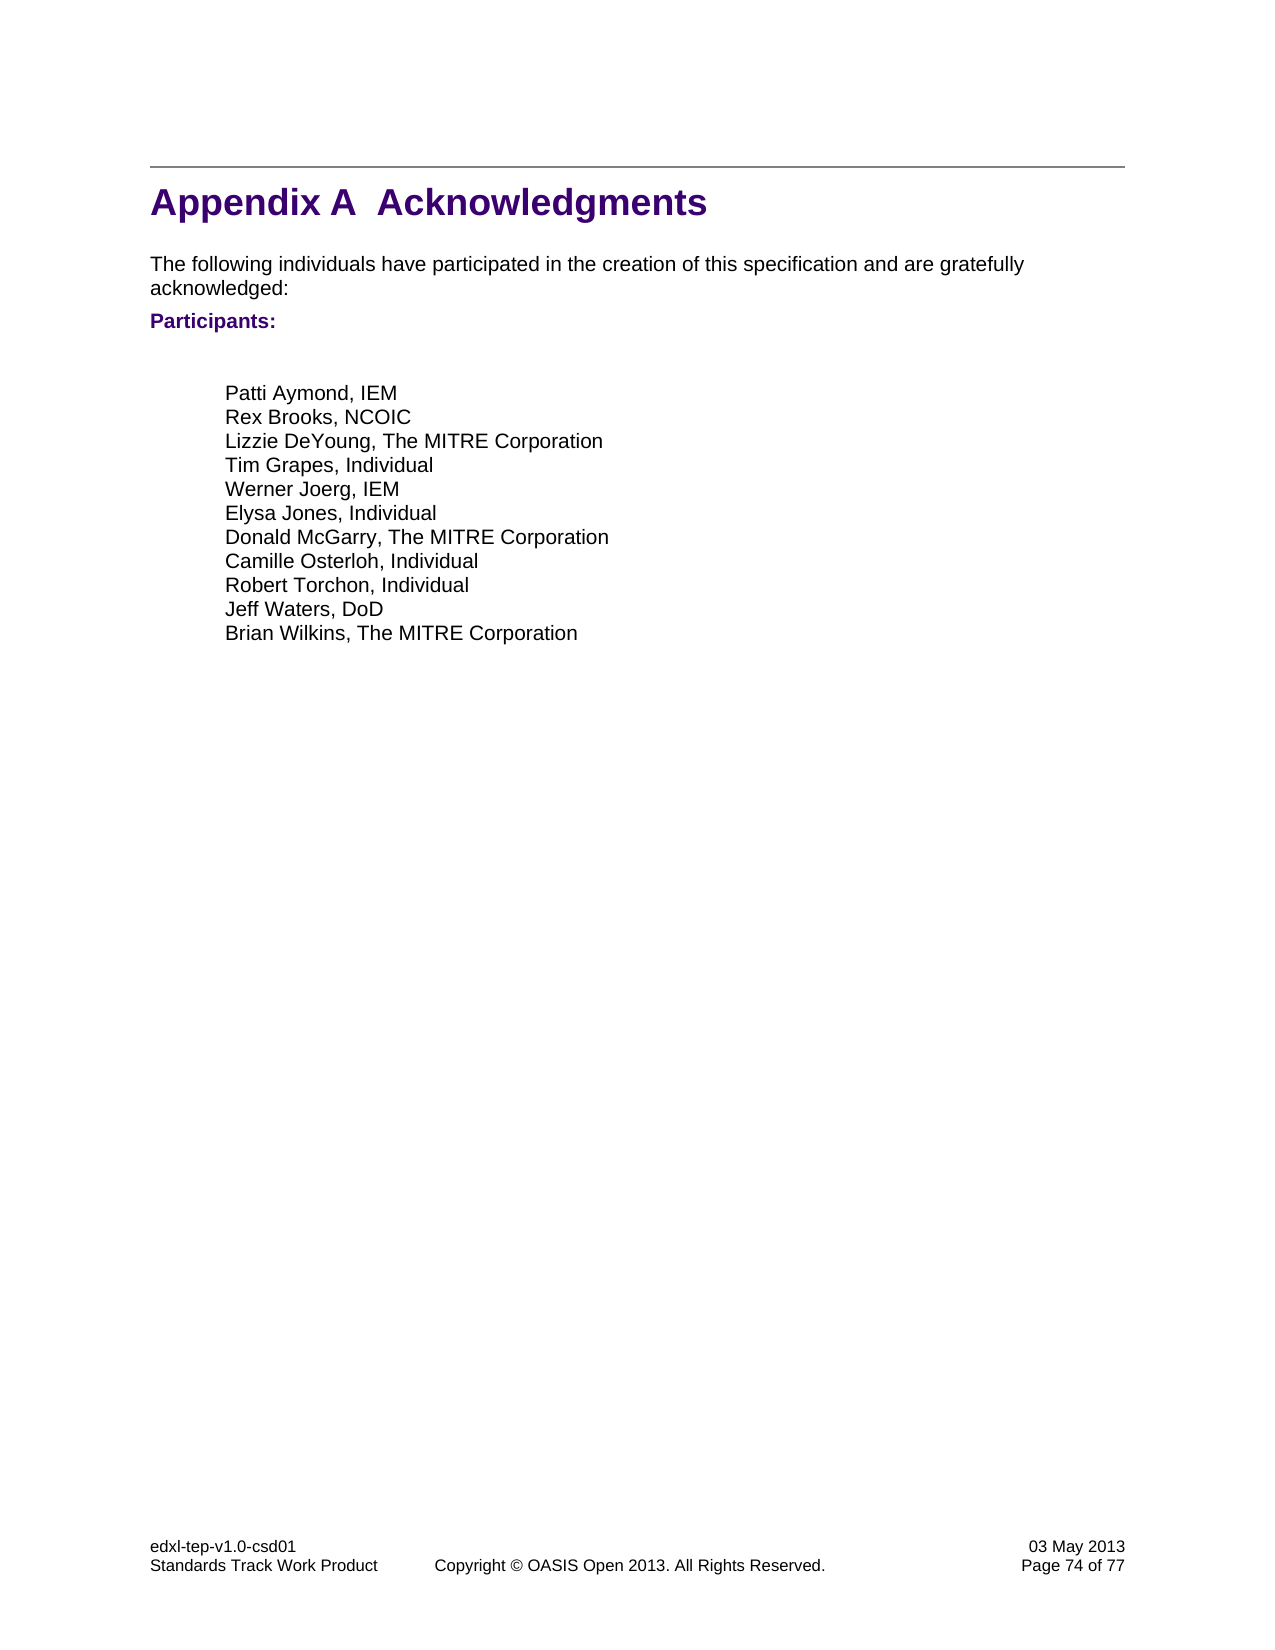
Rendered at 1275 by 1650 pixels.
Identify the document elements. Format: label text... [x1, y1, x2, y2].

text Camille Osterloh, Individual [225, 549, 1125, 573]
text Elysa Jones, Individual [225, 501, 1125, 525]
text Tim Grapes, Individual [225, 453, 1125, 477]
text Rex Brooks, NCOIC [225, 405, 1125, 429]
text The following individuals have participated in the creation of this specification and are gratefully acknowledged: [150, 252, 1125, 300]
title Participants: [150, 309, 1125, 333]
text Werner Joerg, IEM [225, 477, 1125, 501]
text Patti Aymond, IEM [225, 381, 1125, 405]
text Lizzie DeYoung, The MITRE Corporation [225, 429, 1125, 453]
text Robert Torchon, Individual [225, 573, 1125, 597]
text Jeff Waters, DoD [225, 597, 1125, 621]
subtitle Acknowledgments [150, 168, 1125, 223]
text Donald McGarry, The MITRE Corporation [225, 525, 1125, 549]
text Brian Wilkins, The MITRE Corporation [225, 621, 1125, 644]
